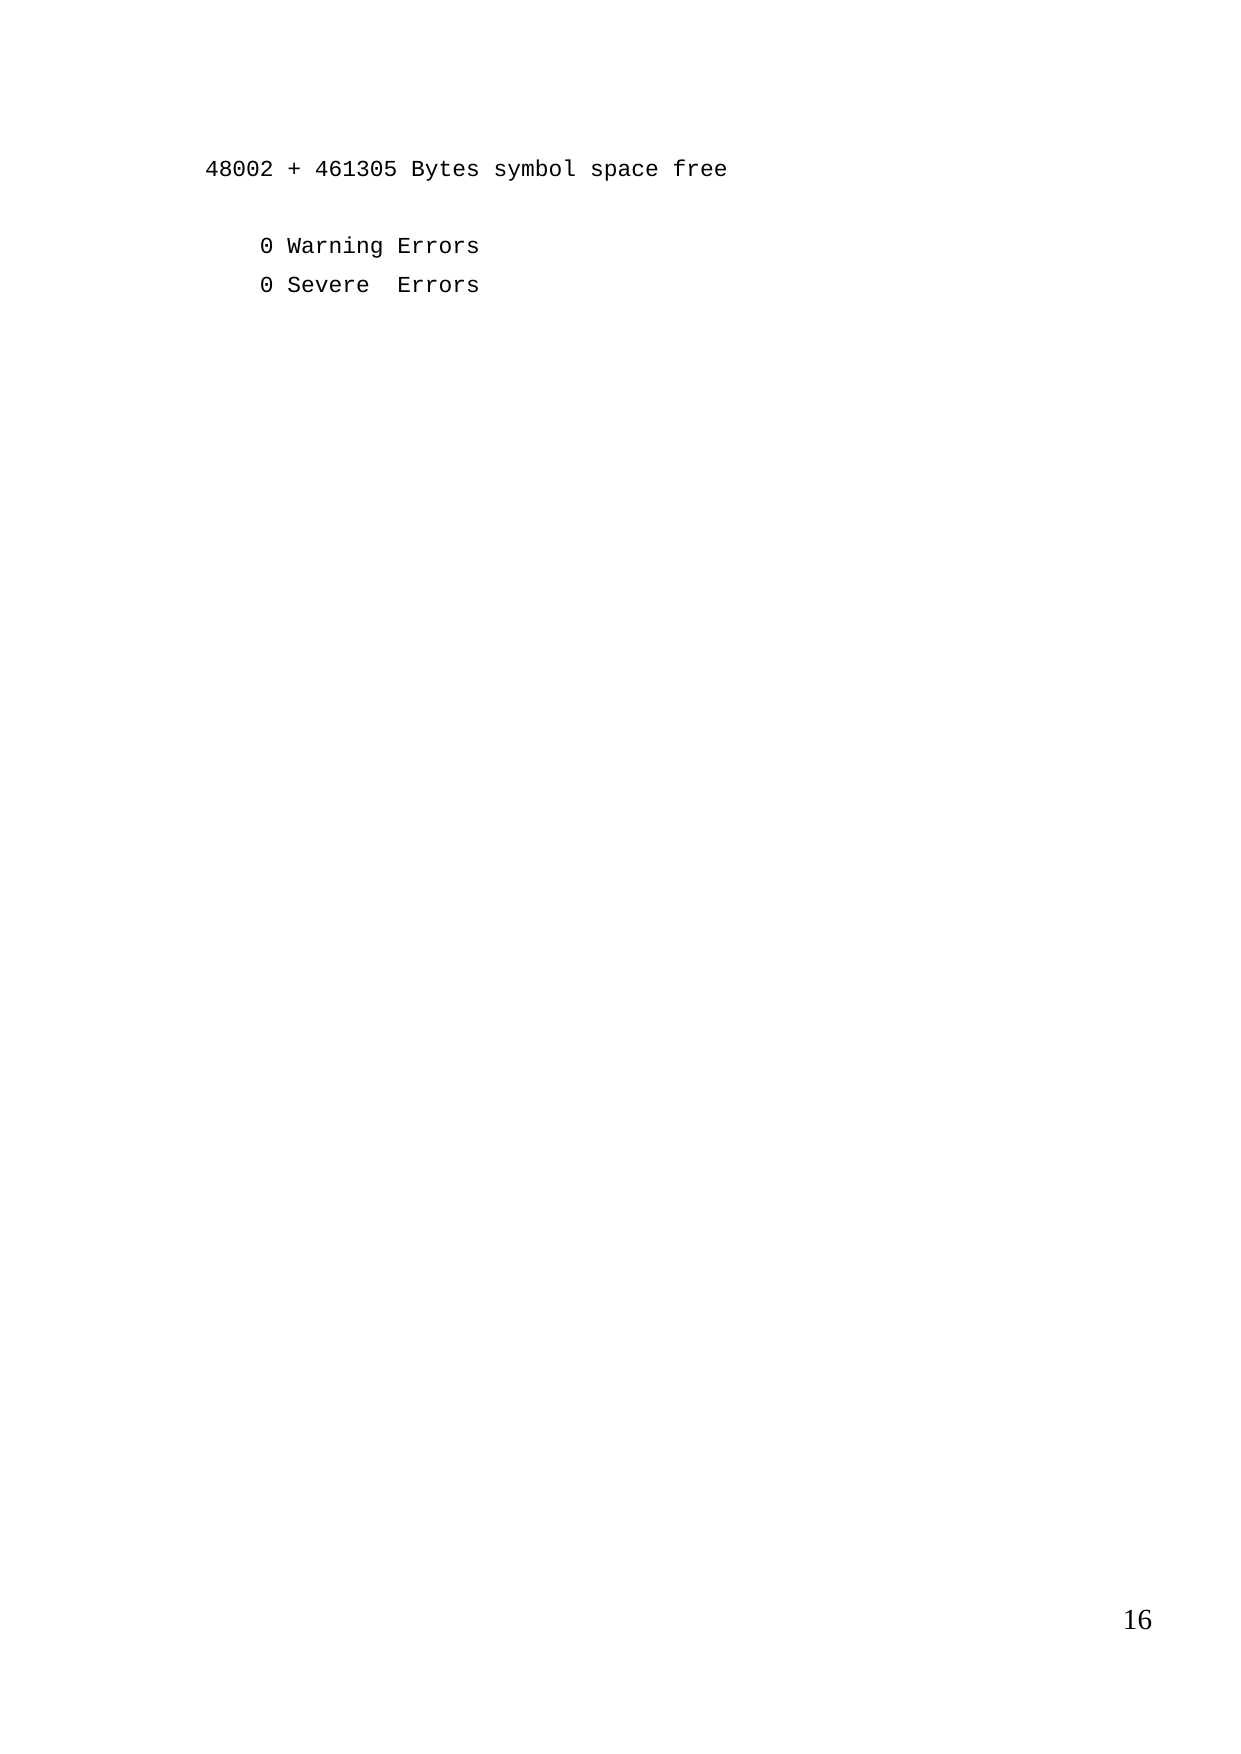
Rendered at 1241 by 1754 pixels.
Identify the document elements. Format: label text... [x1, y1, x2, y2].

text 0 Severe Errors [177, 273, 1152, 299]
text 48002 + 461305 Bytes symbol space free [177, 157, 1152, 183]
text 0 Warning Errors [177, 235, 1152, 261]
